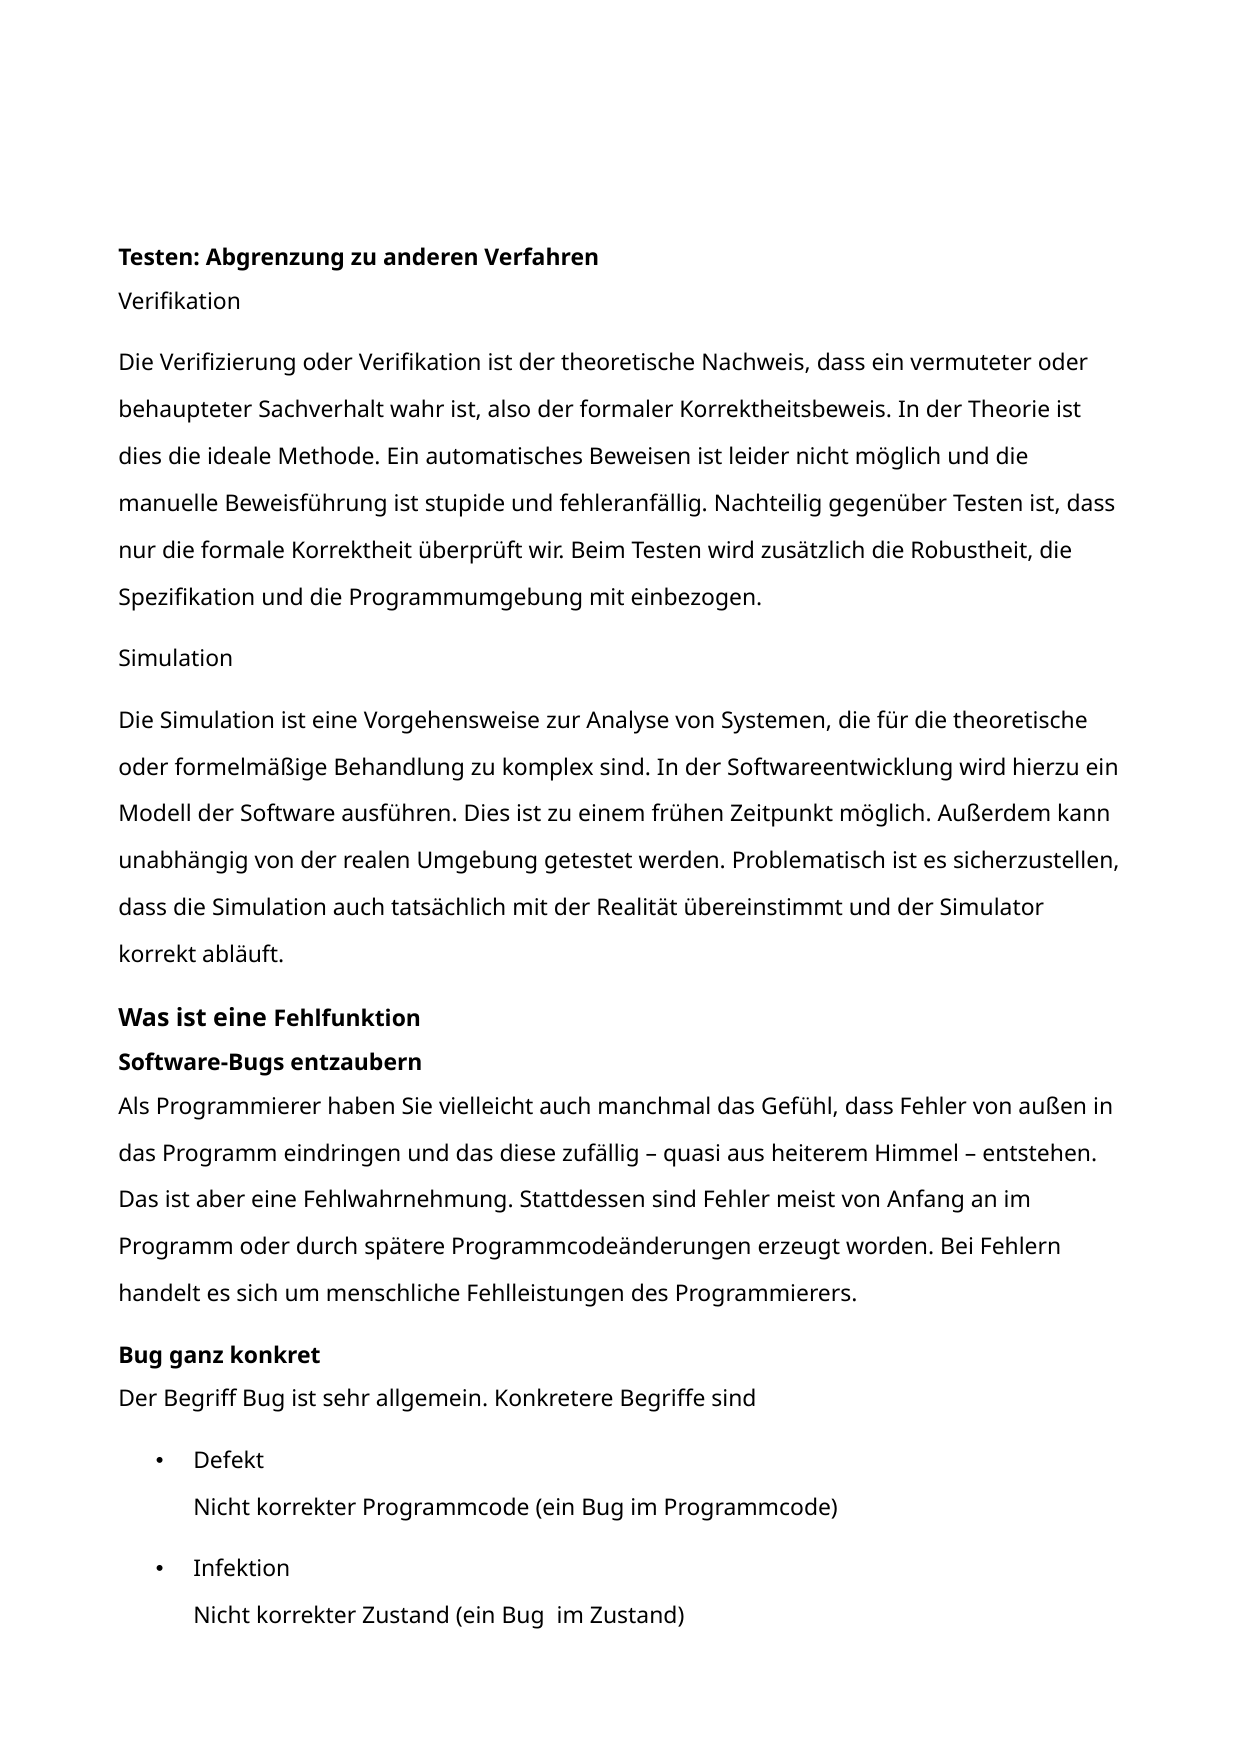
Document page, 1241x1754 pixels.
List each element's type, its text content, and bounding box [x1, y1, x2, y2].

subtitle Was ist eine Fehlfunktion [118, 999, 1122, 1033]
list Infektion Nicht korrekter Zustand (ein Bug im Zustand) [156, 1552, 1122, 1630]
list Defekt Nicht korrekter Programmcode (ein Bug im Programmcode) [156, 1444, 1122, 1522]
text Der Begriff Bug ist sehr allgemein. Konkretere Begriffe sind [118, 1382, 1122, 1414]
text Die Simulation ist eine Vorgehensweise zur Analyse von Systemen, die für die theoretische oder formelmäßige Behandlung zu komplex sind. In der Softwareentwicklung wird hierzu ein Modell der Software ausführen. Dies ist zu einem frühen Zeitpunkt möglich. Außerdem kann unabhängig von der realen Umgebung getestet werden. Problematisch ist es sicherzustellen, dass die Simulation auch tatsächlich mit der Realität übereinstimmt und der Simulator korrekt abläuft. [118, 703, 1122, 969]
subtitle Software-Bugs entzaubern [118, 1046, 1122, 1077]
text Als Programmierer haben Sie vielleicht auch manchmal das Gefühl, dass Fehler von außen in das Programm eindringen und das diese zufällig – quasi aus heiterem Himmel – entstehen. Das ist aber eine Fehlwahrnehmung. Stattdessen sind Fehler meist von Anfang an im Programm oder durch spätere Programmcodeänderungen erzeugt worden. Bei Fehlern handelt es sich um menschliche Fehlleistungen des Programmierers. [118, 1090, 1122, 1308]
text Die Verifizierung oder Verifikation ist der theoretische Nachweis, dass ein vermuteter oder behaupteter Sachverhalt wahr ist, also der formaler Korrektheitsbeweis. In der Theorie ist dies die ideale Methode. Ein automatisches Beweisen ist leider nicht möglich und die manuelle Beweisführung ist stupide und fehleranfällig. Nachteilig gegenüber Testen ist, dass nur die formale Korrektheit überprüft wir. Beim Testen wird zusätzlich die Robustheit, die Spezifikation und die Programmumgebung mit einbezogen. [118, 346, 1122, 612]
subtitle Bug ganz konkret [118, 1339, 1122, 1370]
text Simulation [118, 642, 1122, 673]
text Verifikation [118, 285, 1122, 316]
subtitle Testen: Abgrenzung zu anderen Verfahren [118, 241, 1122, 272]
